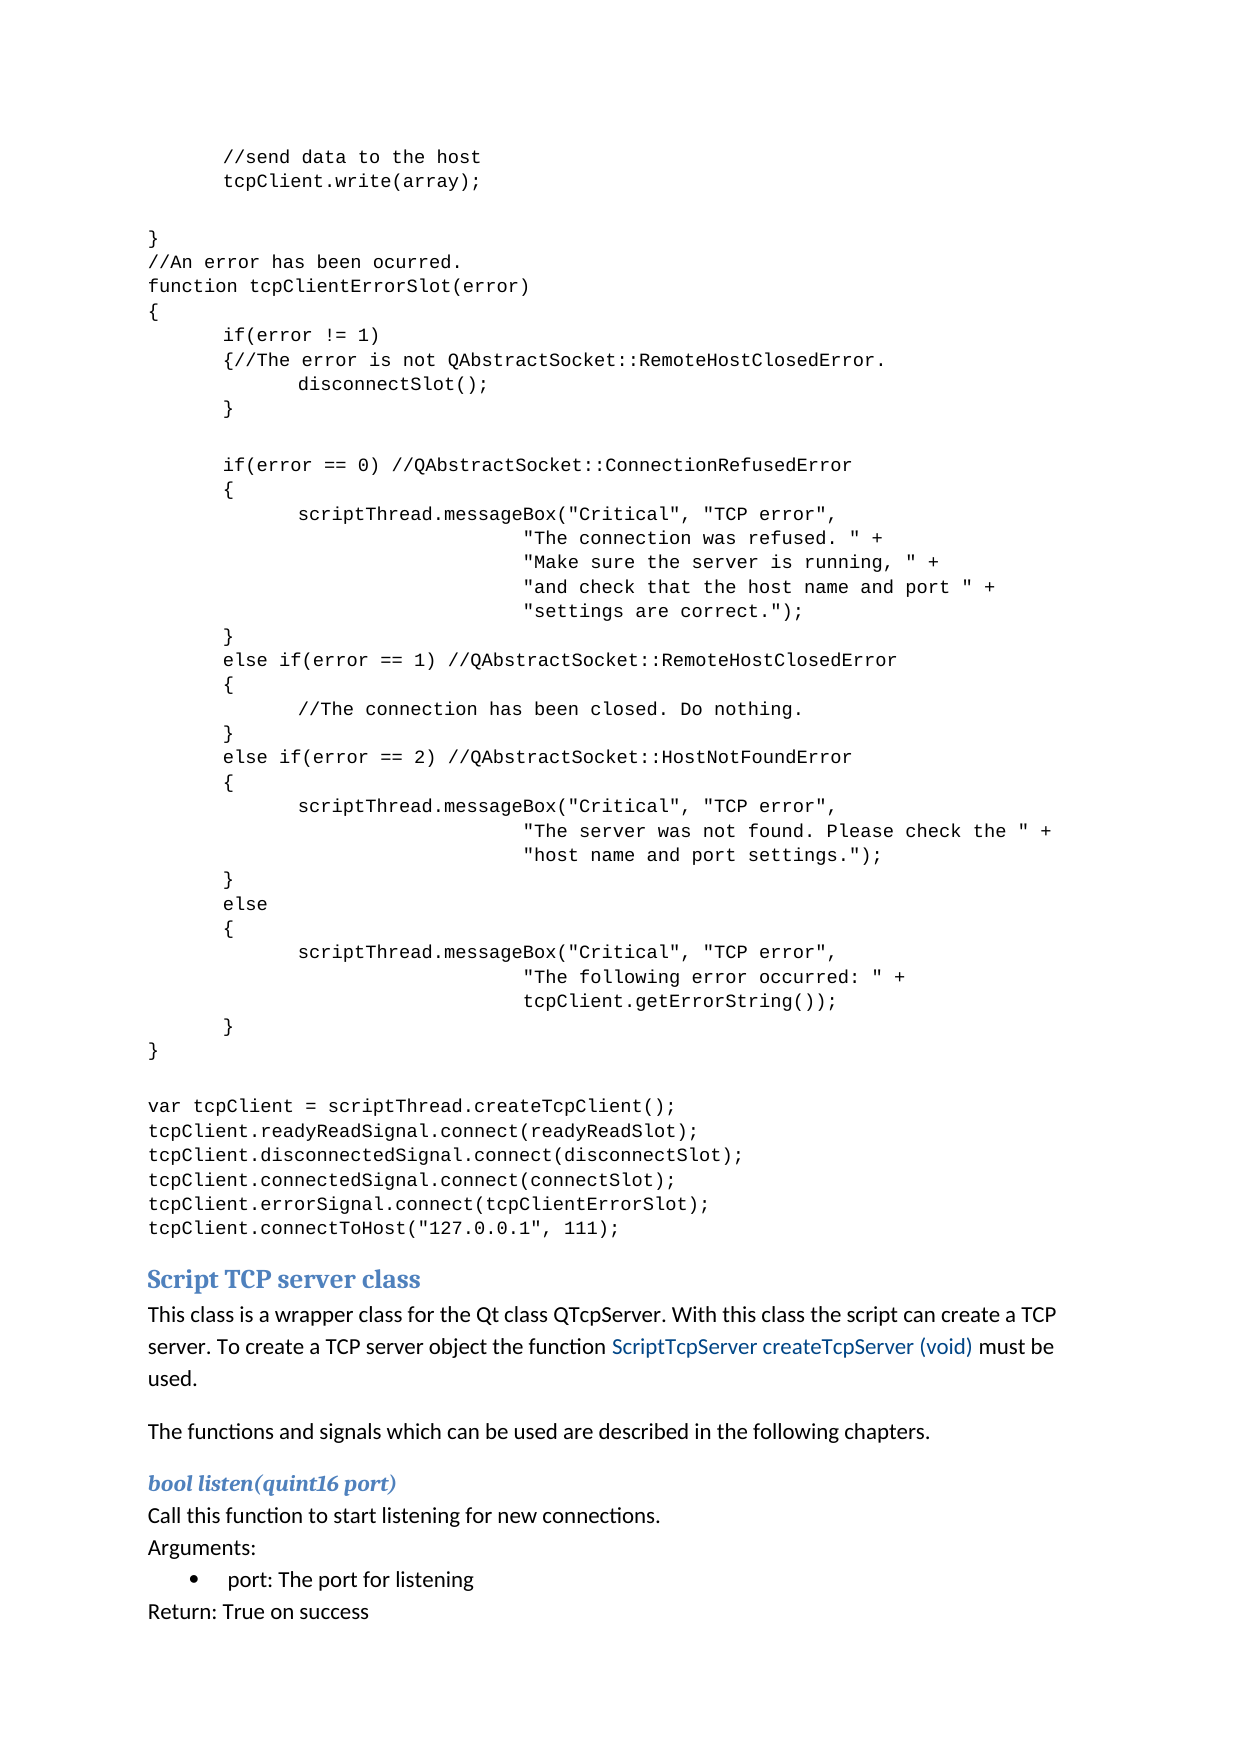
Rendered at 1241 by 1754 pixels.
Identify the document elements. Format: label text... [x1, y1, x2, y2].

text tcpClient.readyReadSignal.connect(readyReadSlot); [148, 1122, 1093, 1143]
text tcpClient.write(array); [148, 172, 1093, 193]
text "host name and port settings."); [148, 846, 1093, 867]
text tcpClient.getErrorString()); [148, 992, 1093, 1013]
text scriptThread.messageBox("Critical", "TCP error", [148, 504, 1093, 526]
text Call this function to start listening for new connections. [148, 1501, 1093, 1529]
text { [148, 302, 1093, 323]
text { [148, 480, 1093, 501]
text //send data to the host [148, 148, 1093, 169]
text scriptThread.messageBox("Critical", "TCP error", [148, 797, 1093, 818]
text { [148, 675, 1093, 696]
text The functions and signals which can be used are described in the following chapters. [148, 1417, 1093, 1446]
text { [148, 773, 1093, 794]
text Arguments: [148, 1533, 1093, 1561]
text else if(error == 1) //QAbstractSocket::RemoteHostClosedError [148, 651, 1093, 672]
text tcpClient.disconnectedSignal.connect(disconnectSlot); [148, 1146, 1093, 1167]
text } [148, 870, 1093, 891]
text //An error has been ocurred. [148, 253, 1093, 274]
text Return: True on success [148, 1597, 1093, 1625]
subtitle Script TCP server class [148, 1264, 1093, 1296]
text "The following error occurred: " + [148, 968, 1093, 989]
text var tcpClient = scriptThread.createTcpClient(); [148, 1097, 1093, 1118]
text "The server was not found. Please check the " + [148, 821, 1093, 843]
text } [148, 399, 1093, 420]
list port: The port for listening [190, 1565, 1093, 1593]
text "settings are correct."); [148, 602, 1093, 623]
text "Make sure the server is running, " + [148, 553, 1093, 574]
text This class is a wrapper class for the Qt class QTcpServer. With this class the script can create a TCP server. To create a TCP server object the function ScriptTcpServer createTcpServer (void) must be used. [148, 1300, 1093, 1392]
text tcpClient.connectedSignal.connect(connectSlot); [148, 1170, 1093, 1192]
text tcpClient.errorSignal.connect(tcpClientErrorSlot); [148, 1195, 1093, 1216]
text "The connection was refused. " + [148, 529, 1093, 550]
text } [148, 626, 1093, 648]
text } [148, 1041, 1093, 1062]
text else if(error == 2) //QAbstractSocket::HostNotFoundError [148, 748, 1093, 769]
text //The connection has been closed. Do nothing. [148, 699, 1093, 721]
text { [148, 919, 1093, 940]
text disconnectSlot(); [148, 375, 1093, 396]
text function tcpClientErrorSlot(error) [148, 277, 1093, 298]
text if(error != 1) [148, 326, 1093, 347]
text } [148, 228, 1093, 250]
text } [148, 724, 1093, 745]
text tcpClient.connectToHost("127.0.0.1", 111); [148, 1219, 1093, 1240]
subtitle bool listen(quint16 port) [148, 1471, 1093, 1497]
text else [148, 894, 1093, 916]
text } [148, 1016, 1093, 1038]
text scriptThread.messageBox("Critical", "TCP error", [148, 943, 1093, 964]
text if(error == 0) //QAbstractSocket::ConnectionRefusedError [148, 456, 1093, 477]
text {//The error is not QAbstractSocket::RemoteHostClosedError. [148, 350, 1093, 372]
text "and check that the host name and port " + [148, 578, 1093, 599]
